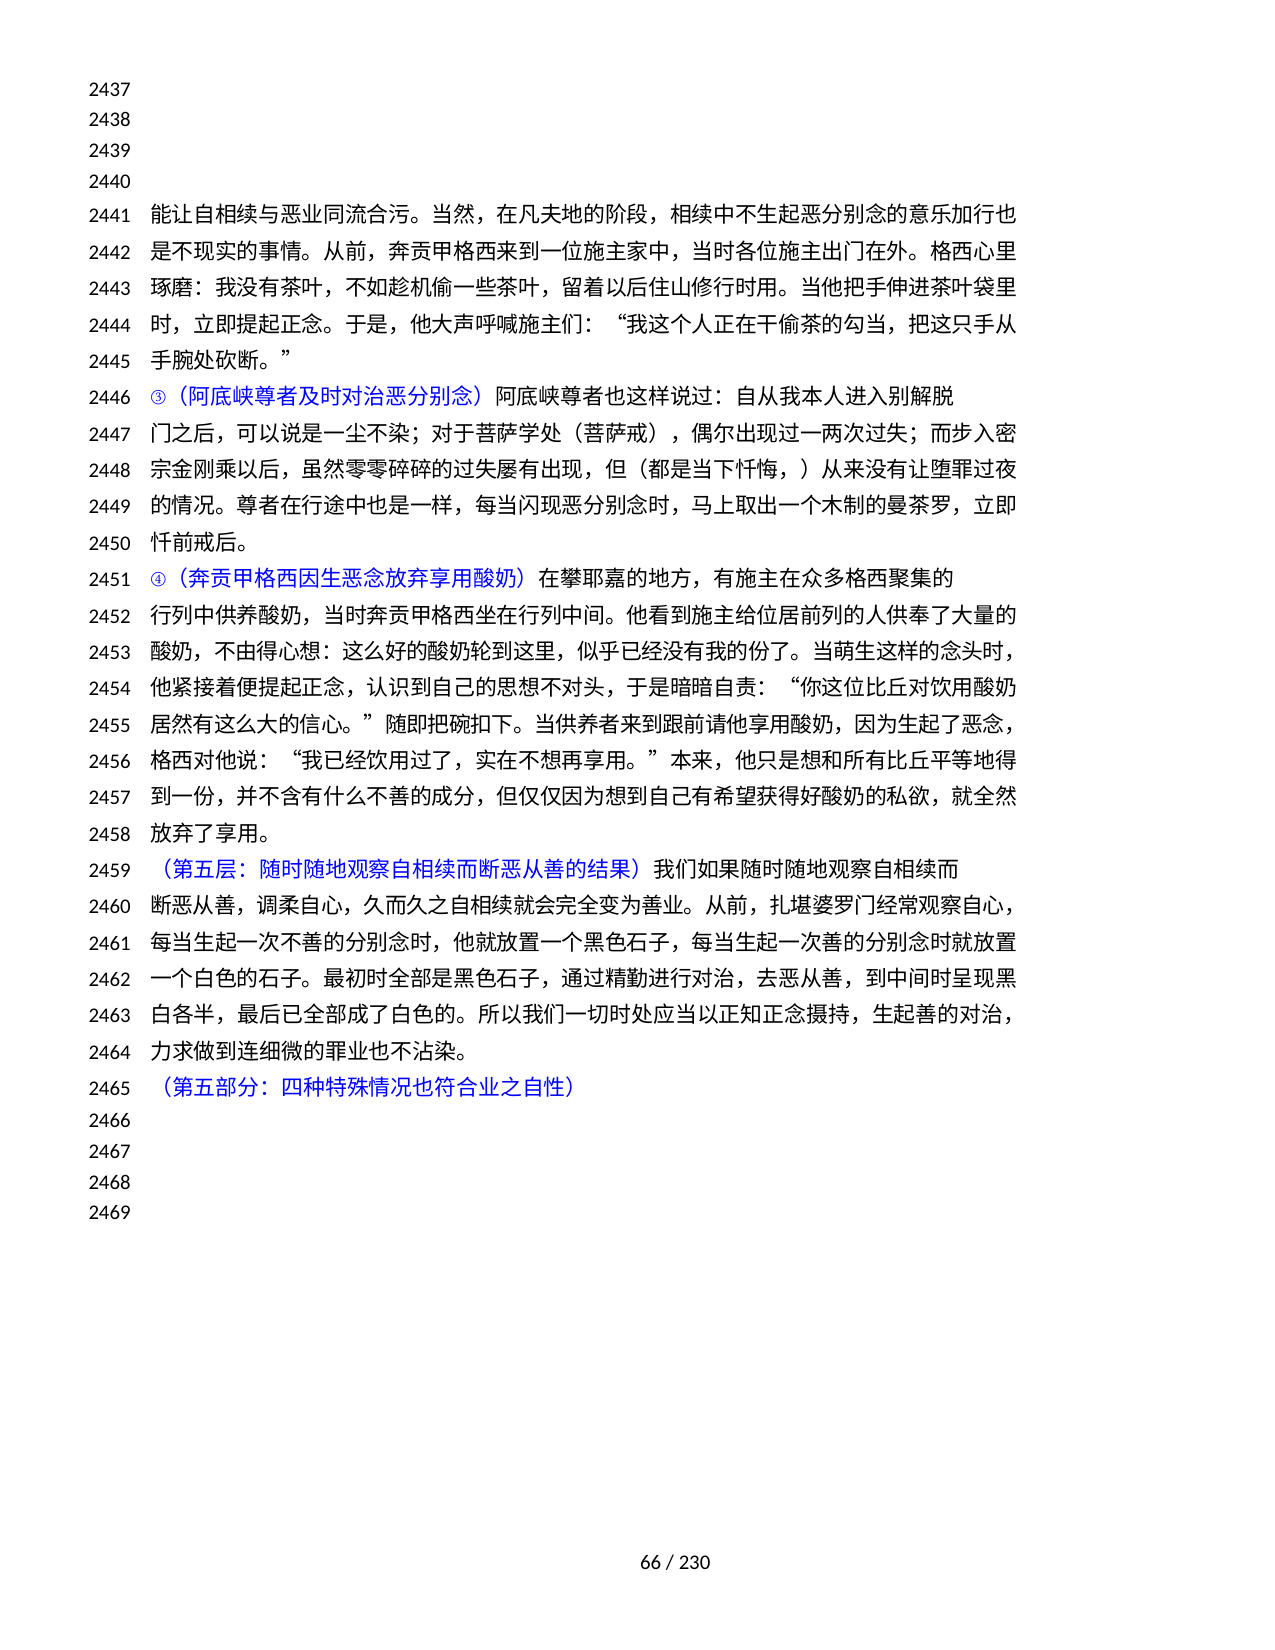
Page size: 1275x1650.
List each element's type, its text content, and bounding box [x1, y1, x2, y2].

text ④（奔贡甲格西因生恶念放弃享用酸奶）在攀耶嘉的地方，有施主在众多格西聚集的 [150, 561, 1200, 593]
text 白各半，最后已全部成了白色的。所以我们一切时处应当以正知正念摄持，生起善的对治， [150, 997, 1200, 1029]
text 他紧接着便提起正念，认识到自己的思想不对头，于是暗暗自责：“你这位比丘对饮用酸奶 [150, 670, 1200, 702]
text 宗金刚乘以后，虽然零零碎碎的过失屡有出现，但（都是当下忏悔，）从来没有让堕罪过夜 [150, 452, 1200, 484]
text 酸奶，不由得心想：这么好的酸奶轮到这里，似乎已经没有我的份了。当萌生这样的念头时， [150, 634, 1200, 666]
text 居然有这么大的信心。”随即把碗扣下。当供养者来到跟前请他享用酸奶，因为生起了恶念， [150, 707, 1200, 738]
text ③（阿底峡尊者及时对治恶分别念）阿底峡尊者也这样说过：自从我本人进入别解脱 [150, 379, 1200, 411]
text 能让自相续与恶业同流合污。当然，在凡夫地的阶段，相续中不生起恶分别念的意乐加行也 [150, 197, 1200, 229]
text 门之后，可以说是一尘不染；对于菩萨学处（菩萨戒），偶尔出现过一两次过失；而步入密 [150, 416, 1200, 447]
text 琢磨：我没有茶叶，不如趁机偷一些茶叶，留着以后住山修行时用。当他把手伸进茶叶袋里 [150, 270, 1200, 302]
text 格西对他说：“我已经饮用过了，实在不想再享用。”本来，他只是想和所有比丘平等地得 [150, 743, 1200, 775]
text 忏前戒后。 [150, 525, 1200, 556]
text 是不现实的事情。从前，奔贡甲格西来到一位施主家中，当时各位施主出门在外。格西心里 [150, 234, 1200, 266]
text 到一份，并不含有什么不善的成分，但仅仅因为想到自己有希望获得好酸奶的私欲，就全然 [150, 779, 1200, 811]
text 一个白色的石子。最初时全部是黑色石子，通过精勤进行对治，去恶从善，到中间时呈现黑 [150, 961, 1200, 993]
text 放弃了享用。 [150, 816, 1200, 847]
text 行列中供养酸奶，当时奔贡甲格西坐在行列中间。他看到施主给位居前列的人供奉了大量的 [150, 598, 1200, 629]
text 断恶从善，调柔自心，久而久之自相续就会完全变为善业。从前，扎堪婆罗门经常观察自心， [150, 888, 1200, 920]
text 手腕处砍断。” [150, 343, 1200, 374]
text （第五层：随时随地观察自相续而断恶从善的结果）我们如果随时随地观察自相续而 [150, 852, 1200, 884]
text 时，立即提起正念。于是，他大声呼喊施主们：“我这个人正在干偷茶的勾当，把这只手从 [150, 307, 1200, 338]
text 每当生起一次不善的分别念时，他就放置一个黑色石子，每当生起一次善的分别念时就放置 [150, 925, 1200, 956]
text 力求做到连细微的罪业也不沾染。 [150, 1034, 1200, 1066]
text 的情况。尊者在行途中也是一样，每当闪现恶分别念时，马上取出一个木制的曼茶罗，立即 [150, 488, 1200, 520]
text （第五部分：四种特殊情况也符合业之自性） [150, 1070, 1200, 1102]
